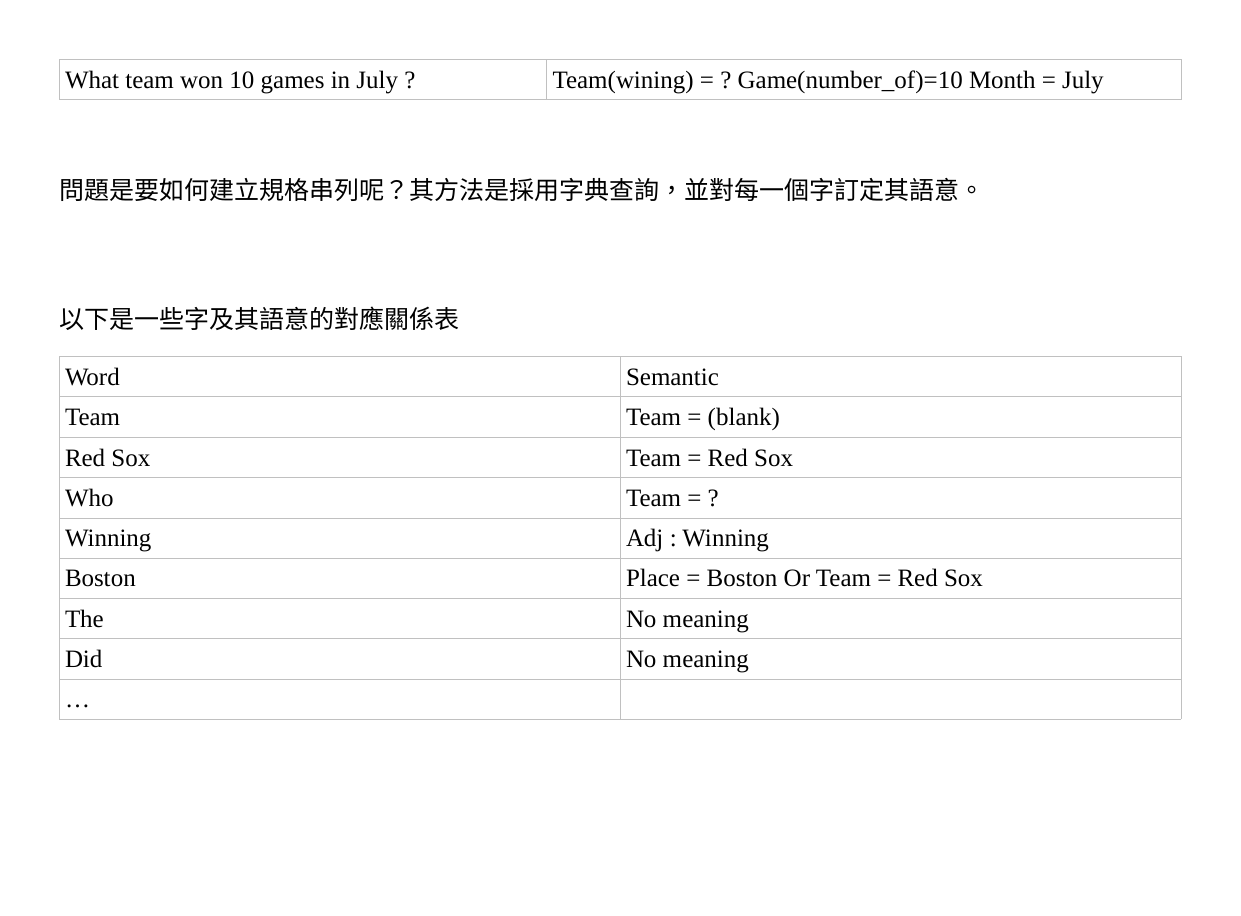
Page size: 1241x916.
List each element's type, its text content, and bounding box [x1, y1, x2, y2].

table_cell The [60, 599, 620, 638]
table_cell Team = Red Sox [621, 438, 1181, 477]
table_cell No meaning [621, 599, 1181, 638]
table_cell Did [60, 639, 620, 679]
table_cell Red Sox [60, 438, 620, 477]
table_cell [621, 680, 1181, 719]
table_cell Who [60, 478, 620, 517]
table_cell Place = Boston Or Team = Red Sox [621, 559, 1181, 598]
table_cell What team won 10 games in July ? [60, 60, 546, 99]
table_cell … [60, 680, 620, 719]
table_cell Winning [60, 519, 620, 558]
table_cell No meaning [621, 639, 1181, 679]
text 問題是要如何建立規格串列呢？其方法是採用字典查詢，並對每一個字訂定其語意。 [59, 171, 1181, 207]
table_cell Adj : Winning [621, 519, 1181, 558]
table_cell Team = (blank) [621, 397, 1181, 437]
table_cell Team [60, 397, 620, 437]
table_cell Boston [60, 559, 620, 598]
table_cell Team = ? [621, 478, 1181, 517]
table_cell Team(wining) = ? Game(number_of)=10 Month = July [547, 60, 1181, 99]
table_header Word [60, 357, 620, 396]
table_header Semantic [621, 357, 1181, 396]
text 以下是一些字及其語意的對應關係表 [59, 299, 1181, 335]
